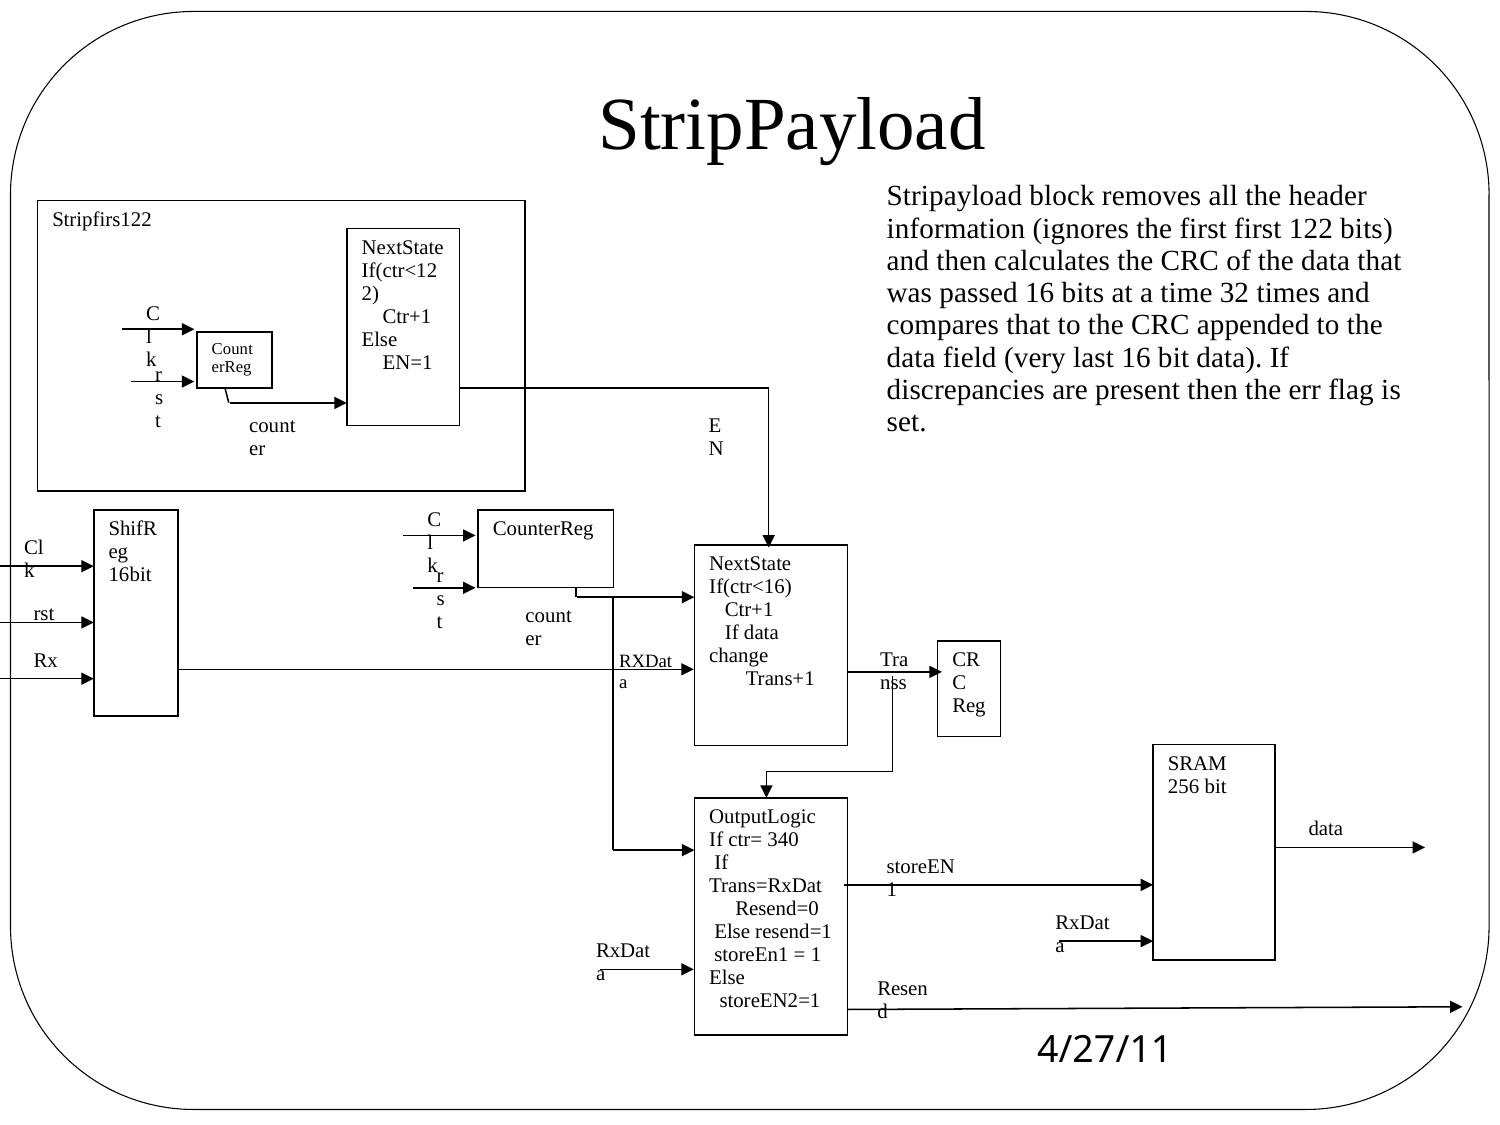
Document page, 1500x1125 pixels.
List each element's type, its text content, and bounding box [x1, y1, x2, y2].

text_box Clk [412, 500, 458, 536]
text_box Transs [865, 640, 929, 667]
text_box EN [693, 406, 741, 445]
text_box data [1293, 809, 1360, 838]
text_box NextState If(ctr<16) Ctr+1 If data change Trans+1 [694, 544, 848, 746]
text_box ShifReg 16bit [93, 509, 179, 717]
text_box RxData [1040, 903, 1125, 932]
text_box StripPayload [553, 75, 1032, 160]
text_box RXData [604, 643, 612, 667]
text_box StripPayload [718, 118, 734, 147]
text_box Stripayload block removes all the header information (ignores the first first 122 bits) and then calculates the CRC of the data that was passed 16 bits at a time 32 times and compares that to the CRC appended to the data field (very last 16 bit data). If discrepancies are present then the err flag is set. [871, 172, 1425, 323]
text_box RxData [581, 931, 666, 960]
text_box rst [421, 556, 458, 583]
text_box storeEN1 [871, 847, 975, 885]
text_box Rx [18, 641, 76, 670]
text_box Stripfirs122 [37, 200, 525, 492]
text_box Clk [9, 528, 66, 567]
text_box Resend [862, 969, 947, 1001]
text_box rst [18, 594, 76, 623]
text_box CRC Reg [937, 640, 1001, 737]
text_box SRAM 256 bit [1153, 744, 1275, 960]
text_box OutputLogic If ctr= 340 If Trans=RxDat Resend=0 Else resend=1 storeEn1 = 1 Else storeEN2=1 [694, 797, 848, 1035]
text_box CounterReg [478, 509, 614, 588]
text_box RXData [614, 643, 689, 667]
text_box counter [510, 596, 595, 632]
